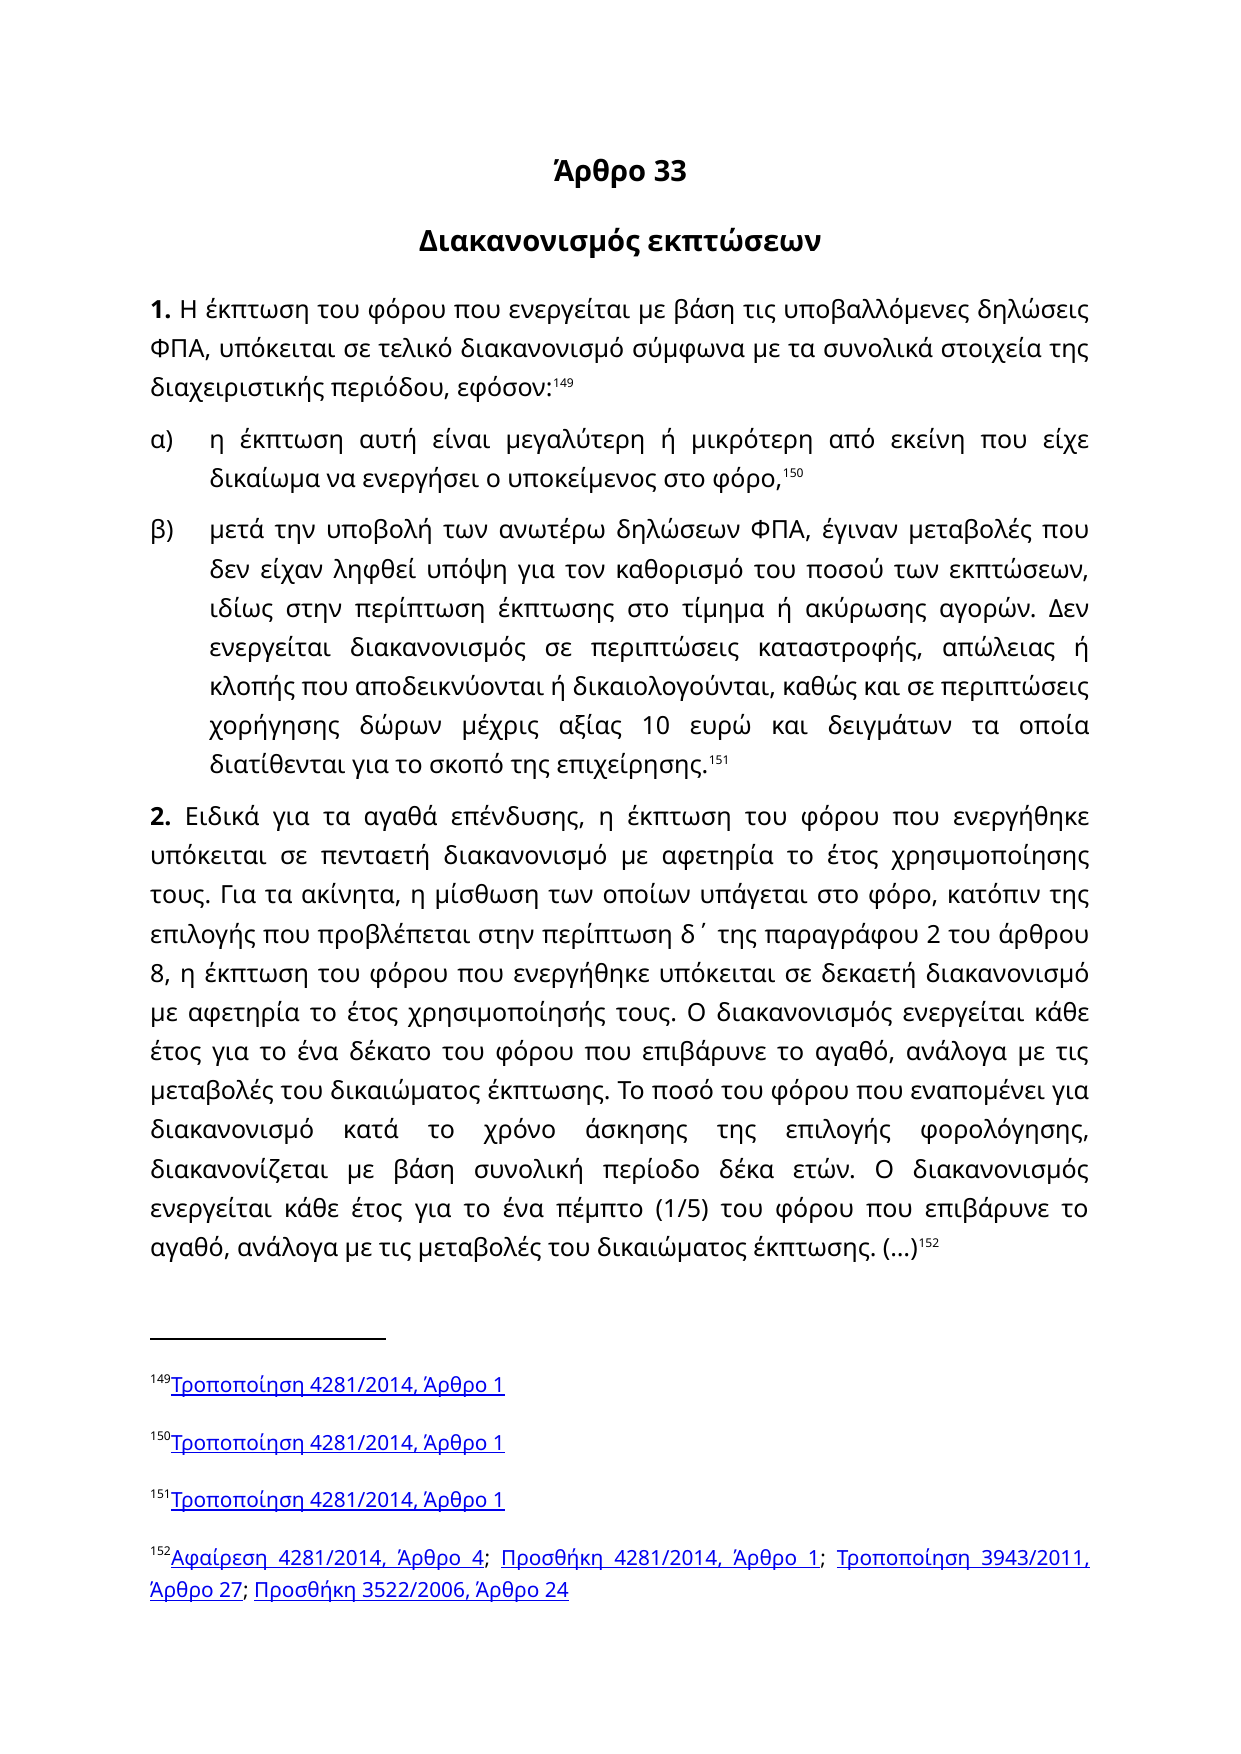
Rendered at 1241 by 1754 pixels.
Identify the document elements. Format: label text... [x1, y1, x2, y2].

text Τροποποίηση 4281/2014, Άρθρο 1 [150, 1370, 1090, 1398]
text Τροποποίηση 4281/2014, Άρθρο 1 [150, 1428, 1090, 1456]
subtitle Άρθρο 33 [150, 150, 1090, 190]
text Αφαίρεση 4281/2014, Άρθρο 4; Προσθήκη 4281/2014, Άρθρο 1; Τροποποίηση 3943/2011, Άρθρο 27; Προσθήκη 3522/2006, Άρθρο 24 [150, 1543, 1090, 1604]
list β) μετά την υποβολή των ανωτέρω δηλώσεων ΦΠΑ, έγιναν μεταβολές που δεν είχαν ληφθεί υπόψη για τον καθορισμό του ποσού των εκπτώσεων, ιδίως στην περίπτωση έκπτωσης στο τίμημα ή ακύρωσης αγορών. Δεν ενεργείται διακανονισμός σε περιπτώσεις καταστροφής, απώλειας ή κλοπής που αποδεικνύονται ή δικαιολογούνται, καθώς και σε περιπτώσεις χορήγησης δώρων μέχρις αξίας 10 ευρώ και δειγμάτων τα οποία διατίθενται για το σκοπό της επιχείρησης. [150, 512, 1090, 781]
text Τροποποίηση 4281/2014, Άρθρο 1 [150, 1485, 1090, 1514]
subtitle Διακανονισμός εκπτώσεων [150, 221, 1090, 260]
list α) η έκπτωση αυτή είναι μεγαλύτερη ή μικρότερη από εκείνη που είχε δικαίωμα να ενεργήσει ο υποκείμενος στο φόρο, [150, 421, 1090, 494]
text 1. Η έκπτωση του φόρου που ενεργείται με βάση τις υποβαλλόμενες δηλώσεις ΦΠΑ, υπόκειται σε τελικό διακανονισμό σύμφωνα με τα συνολικά στοιχεία της διαχειριστικής περιόδου, εφόσον: [150, 291, 1090, 404]
text 2. Ειδικά για τα αγαθά επένδυσης, η έκπτωση του φόρου που ενεργήθηκε υπόκειται σε πενταετή διακανονισμό με αφετηρία το έτος χρησιμοποίησης τους. Για τα ακίνητα, η μίσθωση των οποίων υπάγεται στο φόρο, κατόπιν της επιλογής που προβλέπεται στην περίπτωση δ΄ της παραγράφου 2 του άρθρου 8, η έκπτωση του φόρου που ενεργήθηκε υπόκειται σε δεκαετή διακανονισμό με αφετηρία το έτος χρησιμοποίησής τους. Ο διακανονισμός ενεργείται κάθε έτος για το ένα δέκατο του φόρου που επιβάρυνε το αγαθό, ανάλογα με τις μεταβολές του δικαιώματος έκπτωσης. Το ποσό του φόρου που εναπομένει για διακανονισμό κατά το χρόνο άσκησης της επιλογής φορολόγησης, διακανονίζεται με βάση συνολική περίοδο δέκα ετών. Ο διακανονισμός ενεργείται κάθε έτος για το ένα πέμπτο (1/5) του φόρου που επιβάρυνε το αγαθό, ανάλογα με τις μεταβολές του δικαιώματος έκπτωσης. (…) [150, 799, 1090, 1264]
